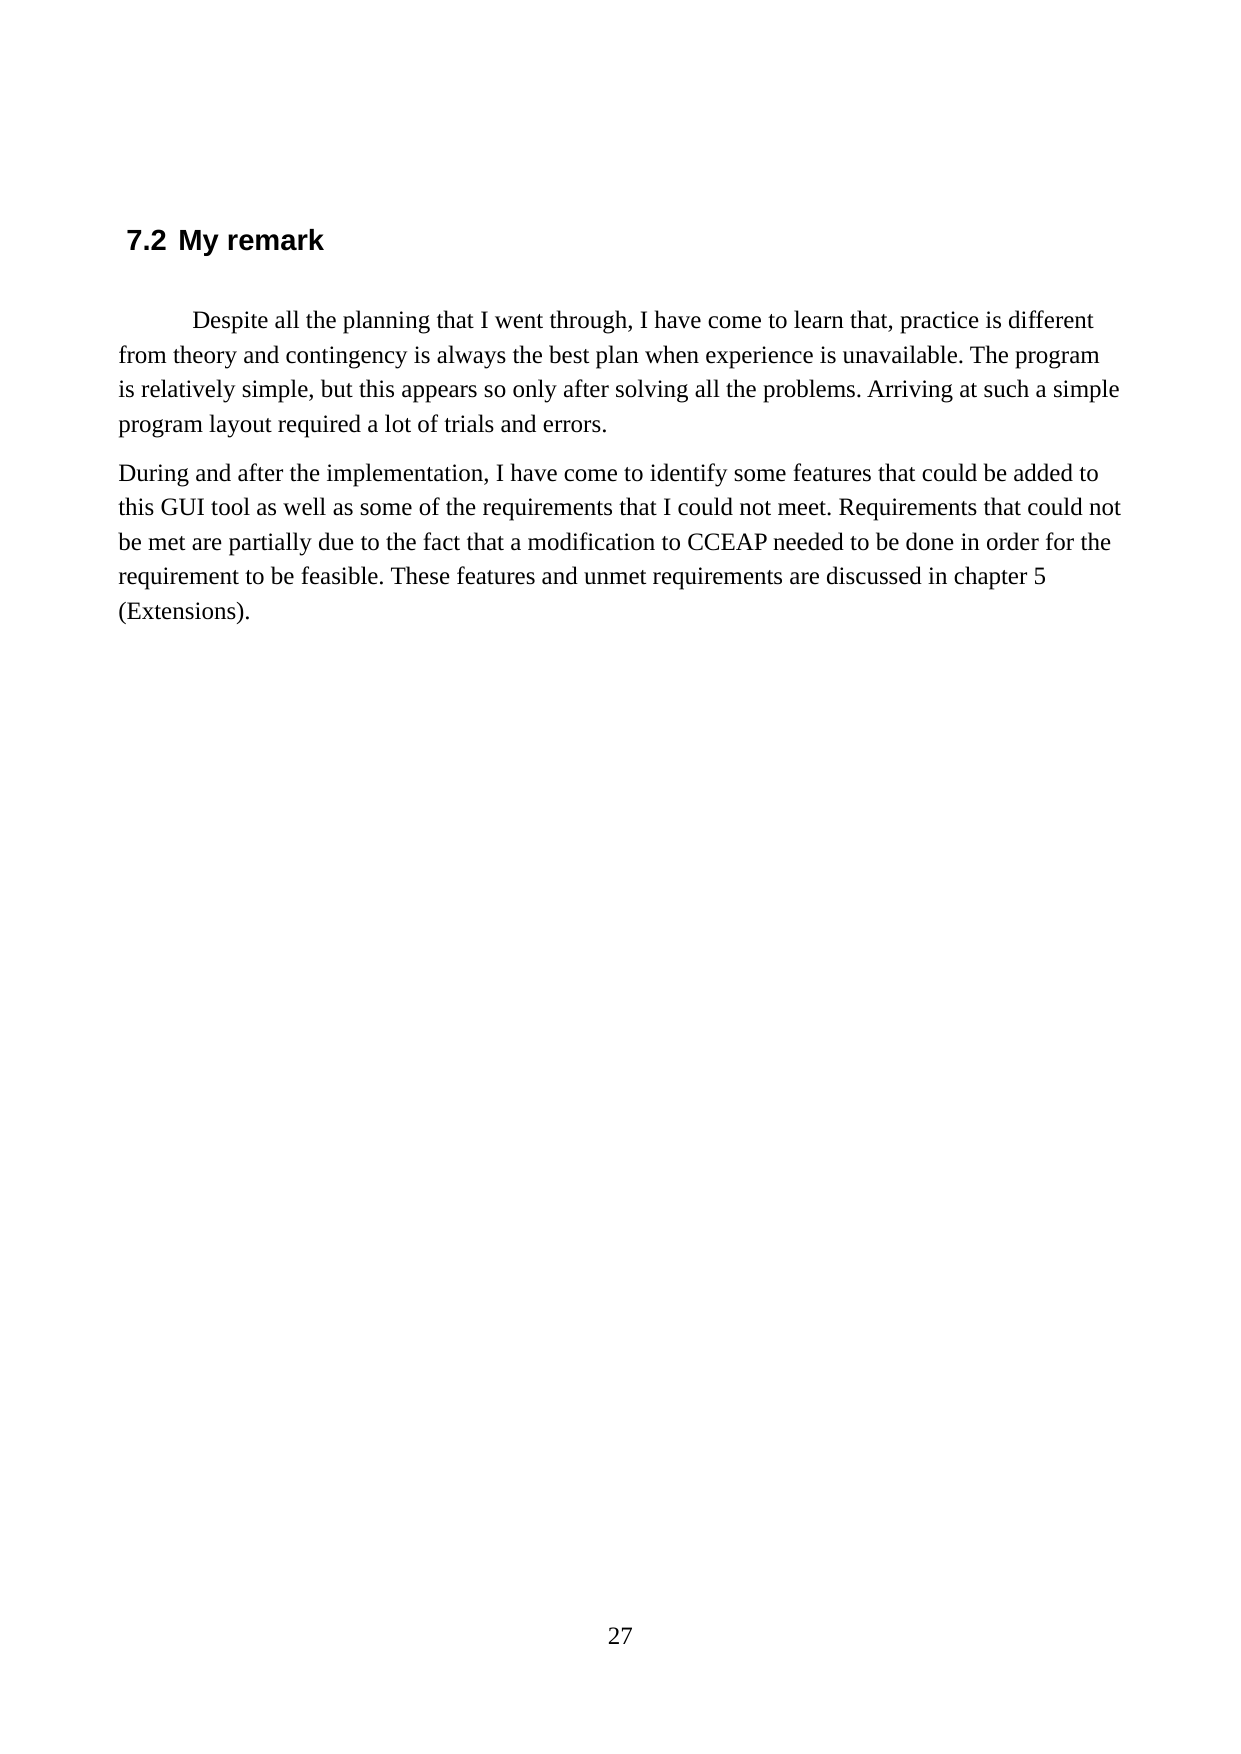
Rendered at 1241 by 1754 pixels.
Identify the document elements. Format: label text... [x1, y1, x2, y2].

subtitle My remark [118, 223, 1122, 256]
text During and after the implementation, I have come to identify some features that could be added to this GUI tool as well as some of the requirements that I could not meet. Requirements that could not be met are partially due to the fact that a modification to CCEAP needed to be done in order for the requirement to be feasible. These features and unmet requirements are discussed in chapter 5 (Extensions). [118, 458, 1122, 624]
text Despite all the planning that I went through, I have come to learn that, practice is different from theory and contingency is always the best plan when experience is unavailable. The program is relatively simple, but this appears so only after solving all the problems. Arriving at such a simple program layout required a lot of trials and errors. [118, 305, 1122, 437]
